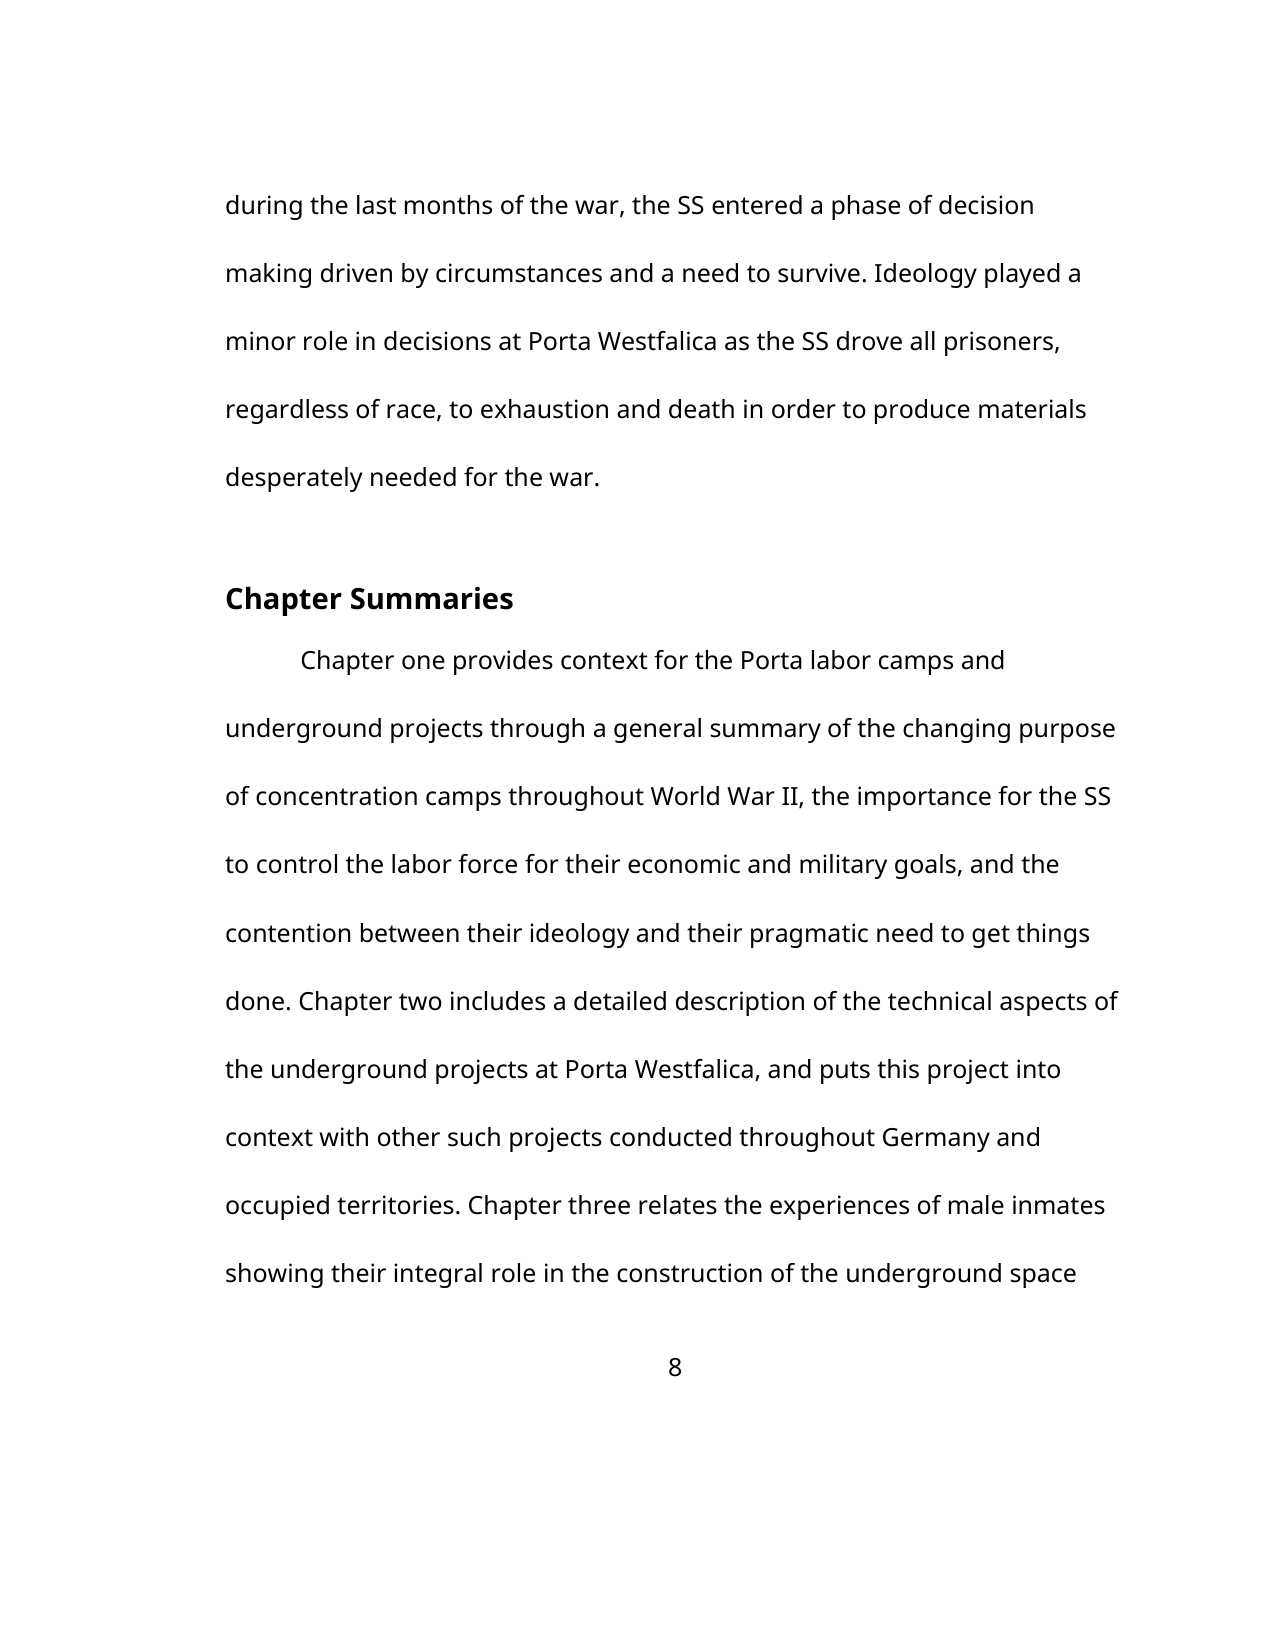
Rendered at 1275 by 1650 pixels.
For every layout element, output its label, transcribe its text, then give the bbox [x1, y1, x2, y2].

text Chapter one provides context for the Porta labor camps and underground projects through a general summary of the changing purpose of concentration camps throughout World War II, the importance for the SS to control the labor force for their economic and military goals, and the contention between their ideology and their pragmatic need to get things done. Chapter two includes a detailed description of the technical aspects of the underground projects at Porta Westfalica, and puts this project into context with other such projects conducted throughout Germany and occupied territories. Chapter three relates the experiences of male inmates showing their integral role in the construction of the underground space [225, 643, 1125, 1290]
text Chapter Summaries [225, 578, 1125, 618]
text during the last months of the war, the SS entered a phase of decision making driven by circumstances and a need to survive. Ideology played a minor role in decisions at Porta Westfalica as the SS drove all prisoners, regardless of race, to exhaustion and death in order to produce materials desperately needed for the war. [225, 187, 1125, 494]
